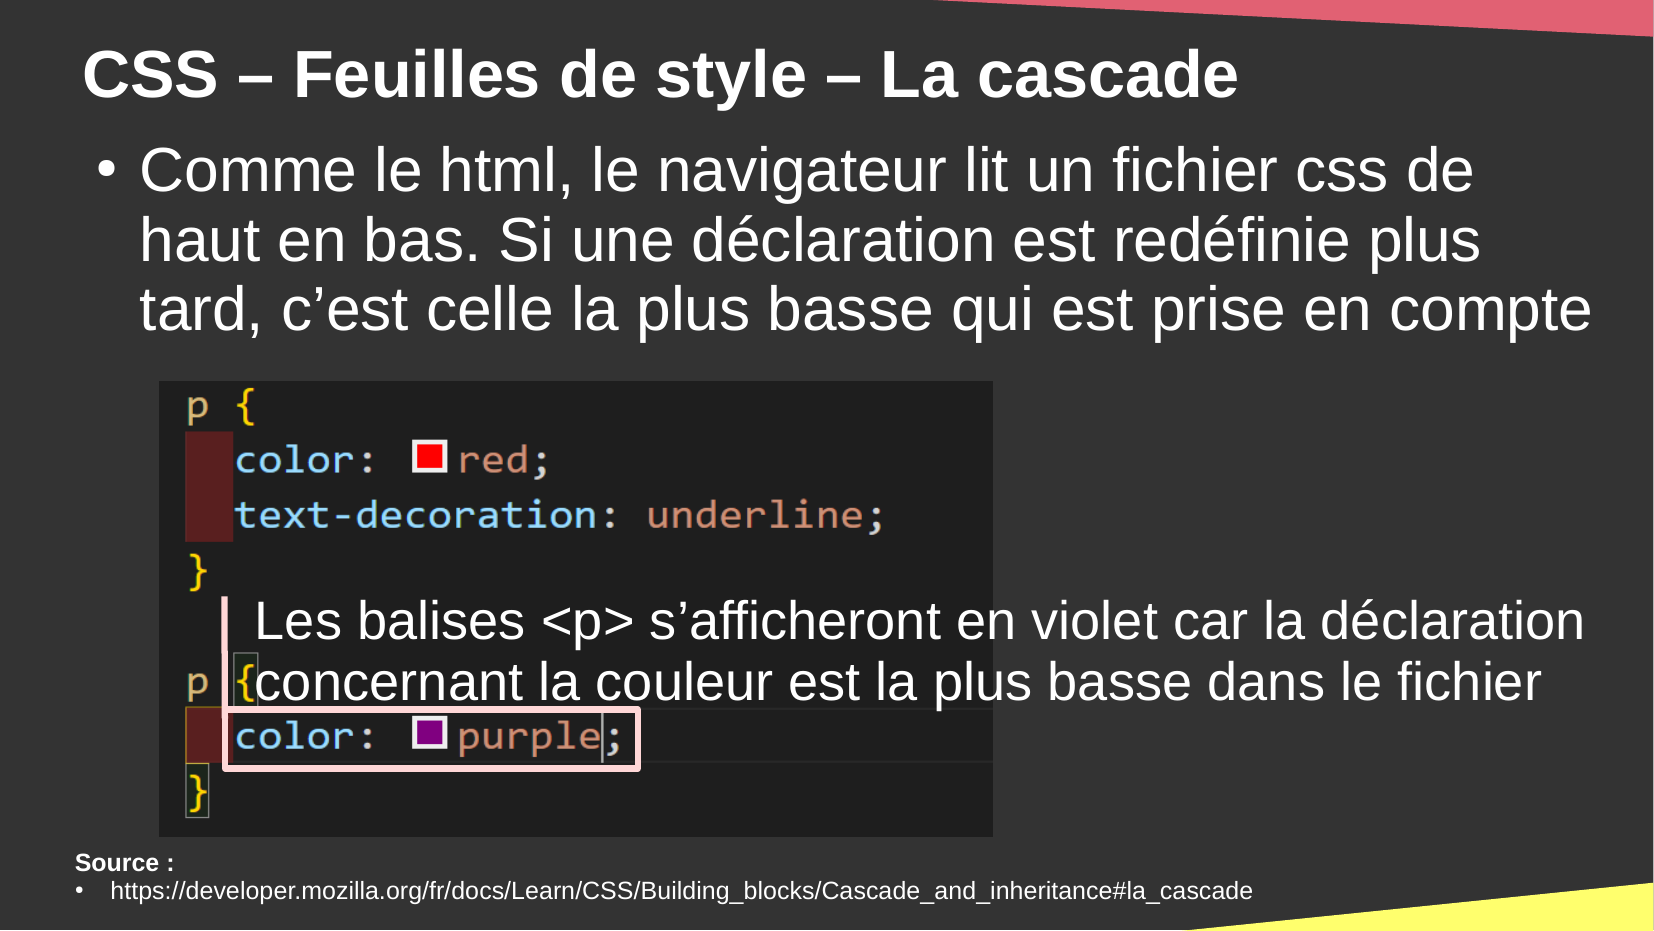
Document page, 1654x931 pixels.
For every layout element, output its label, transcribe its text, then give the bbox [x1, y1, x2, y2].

text_box Source : https://developer.mozilla.org/fr/docs/Learn/CSS/Building_blocks/Cascade_and_inheritance#la_cascade [60, 841, 1546, 913]
picture [159, 381, 993, 837]
list Comme le html, le navigateur lit un fichier css de haut en bas. Si une déclaration est redéfinie plus tard, c’est celle la plus basse qui est prise en compte [80, 135, 1605, 405]
title Les balises <p> s’afficheront en violet car la déclaration concernant la couleur est la plus basse dans le fichier [254, 590, 1619, 713]
title CSS – Feuilles de style – La cascade [82, 37, 1571, 122]
text_box [933, 0, 1654, 37]
picture [228, 713, 635, 765]
text_box [1179, 882, 1654, 931]
